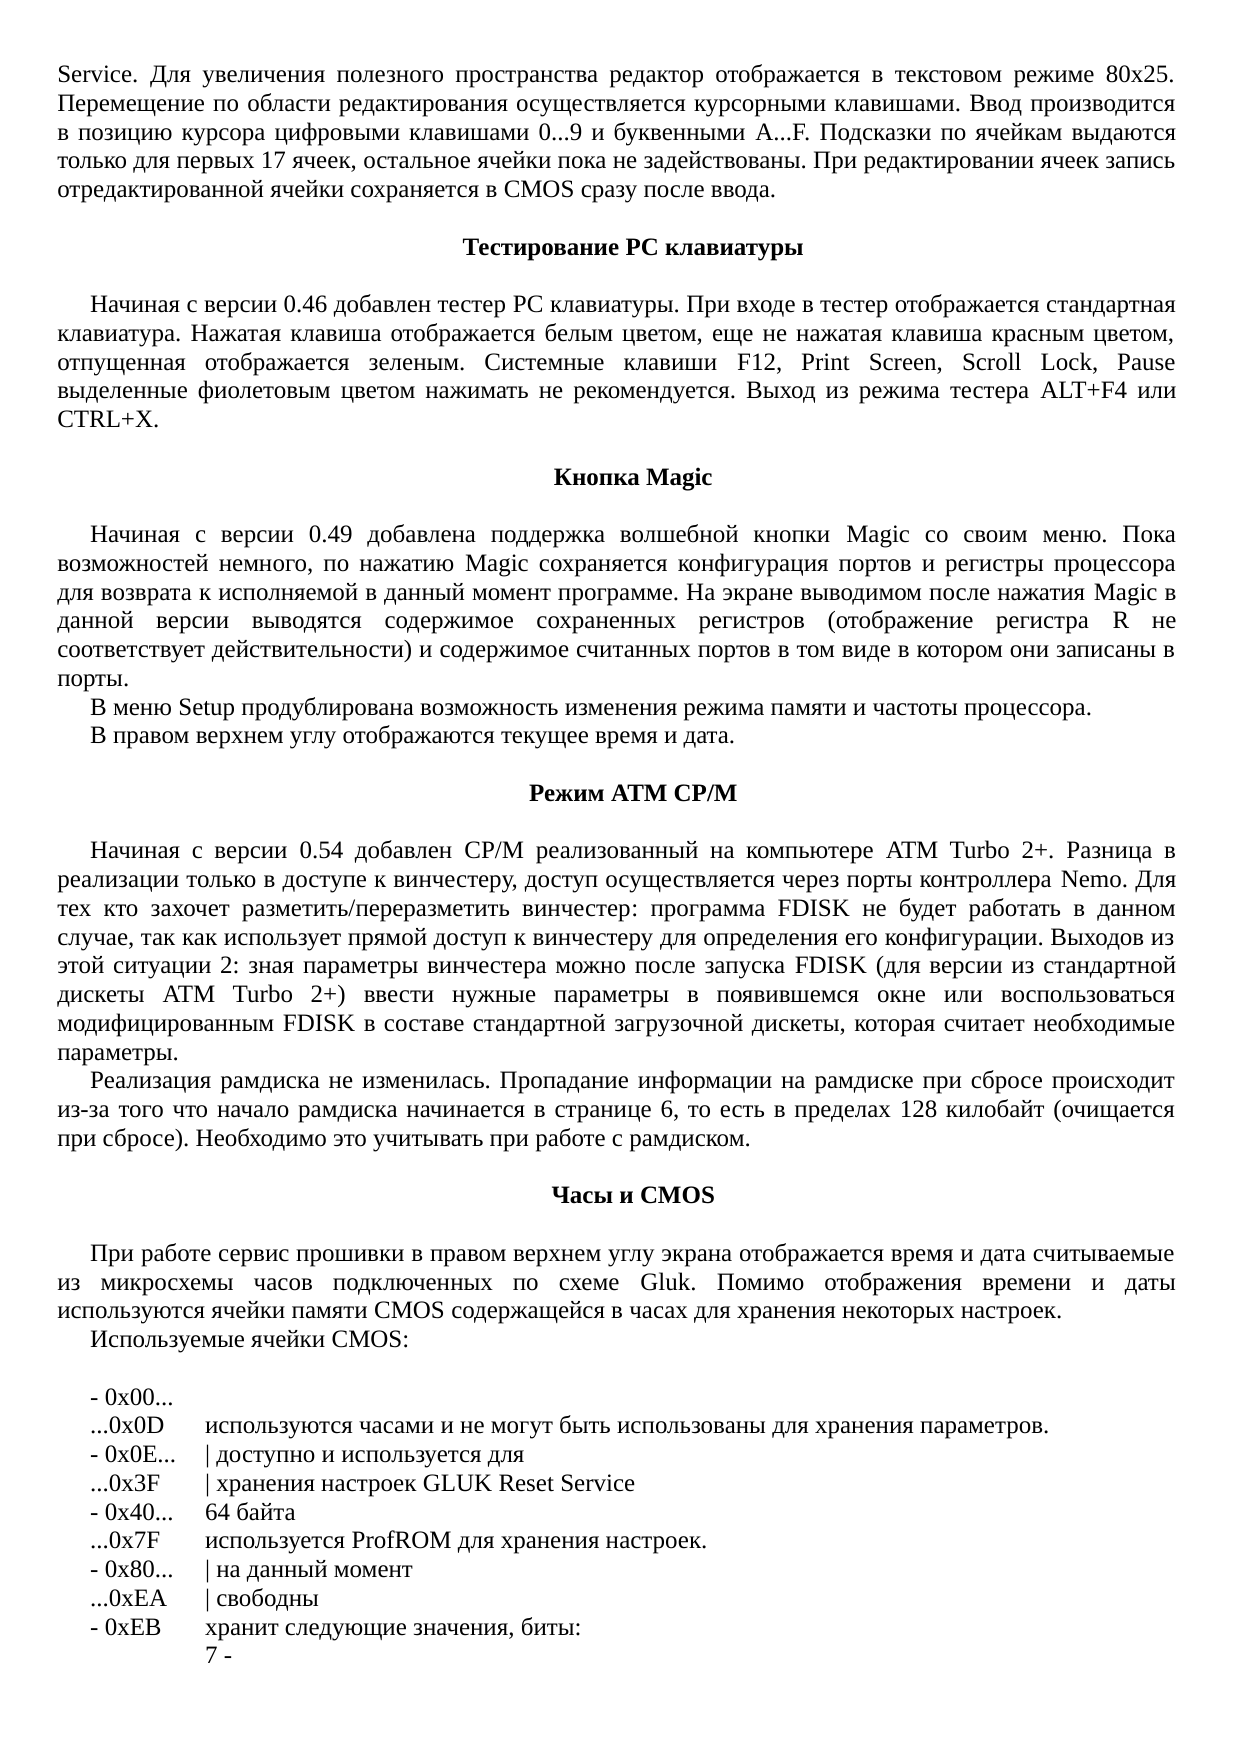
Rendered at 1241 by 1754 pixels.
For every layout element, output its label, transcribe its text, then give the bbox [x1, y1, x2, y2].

text Кнопка Magic [57, 462, 1176, 491]
text Начиная с версии 0.46 добавлен тестер PC клавиатуры. При входе в тестер отображается стандартная клавиатура. Нажатая клавиша отображается белым цветом, еще не нажатая клавиша красным цветом, отпущенная отображается зеленым. Системные клавиши F12, Print Screen, Scroll Lock, Pause выделенные фиолетовым цветом нажимать не рекомендуется. Выход из режима тестера ALT+F4 или CTRL+X. [57, 289, 1176, 433]
text - 0xEB хранит следующие значения, биты: [57, 1612, 1176, 1641]
text - 0x0E... | доступно и используется для [57, 1439, 1176, 1468]
text ...0x0D используются часами и не могут быть использованы для хранения параметров. [57, 1411, 1176, 1439]
text - 0x40... 64 байта [57, 1497, 1176, 1526]
text - 0x00... [57, 1382, 1176, 1411]
text Service. Для увеличения полезного пространства редактор отображается в текстовом режиме 80х25. Перемещение по области редактирования осуществляется курсорными клавишами. Ввод производится в позицию курсора цифровыми клавишами 0...9 и буквенными A...F. Подсказки по ячейкам выдаются только для первых 17 ячеек, остальное ячейки пока не задействованы. При редактировании ячеек запись отредактированной ячейки сохраняется в CMOS сразу после ввода. [57, 59, 1176, 203]
text ...0xEA | свободны [57, 1583, 1176, 1612]
text Реализация рамдиска не изменилась. Пропадание информации на рамдиске при сбросе происходит из-за того что начало рамдиска начинается в странице 6, то есть в пределах 128 килобайт (очищается при сбросе). Необходимо это учитывать при работе с рамдиском. [57, 1066, 1176, 1152]
text ...0x3F | хранения настроек GLUK Reset Service [57, 1468, 1176, 1497]
text ...0x7F используется ProfROM для хранения настроек. [57, 1526, 1176, 1554]
text При работе сервис прошивки в правом верхнем углу экрана отображается время и дата считываемые из микросхемы часов подключенных по схеме Gluk. Помимо отображения времени и даты используются ячейки памяти CMOS содержащейся в часах для хранения некоторых настроек. [57, 1238, 1176, 1324]
text Режим ATM CP/M [57, 778, 1176, 807]
text Часы и CMOS [57, 1181, 1176, 1209]
text - 0x80... | на данный момент [57, 1554, 1176, 1583]
text Начиная с версии 0.54 добавлен CP/M реализованный на компьютере ATM Turbo 2+. Разница в реализации только в доступе к винчестеру, доступ осуществляется через порты контроллера Nemo. Для тех кто захочет разметить/переразметить винчестер: программа FDISK не будет работать в данном случае, так как использует прямой доступ к винчестеру для определения его конфигурации. Выходов из этой ситуации 2: зная параметры винчестера можно после запуска FDISK (для версии из стандартной дискеты ATM Turbo 2+) ввести нужные параметры в появившемся окне или воспользоваться модифицированным FDISK в составе стандартной загрузочной дискеты, которая считает необходимые параметры. [57, 836, 1176, 1066]
text Тестирование PC клавиатуры [57, 232, 1176, 261]
text Используемые ячейки CMOS: [57, 1324, 1176, 1353]
text В правом верхнем углу отображаются текущее время и дата. [57, 721, 1176, 749]
text Начиная с версии 0.49 добавлена поддержка волшебной кнопки Magic со своим меню. Пока возможностей немного, по нажатию Magic сохраняется конфигурация портов и регистры процессора для возврата к исполняемой в данный момент программе. На экране выводимом после нажатия Magic в данной версии выводятся содержимое сохраненных регистров (отображение регистра R не соответствует действительности) и содержимое считанных портов в том виде в котором они записаны в порты. [57, 519, 1176, 692]
text В меню Setup продублирована возможность изменения режима памяти и частоты процессора. [57, 692, 1176, 721]
text 7 - [57, 1641, 1176, 1669]
